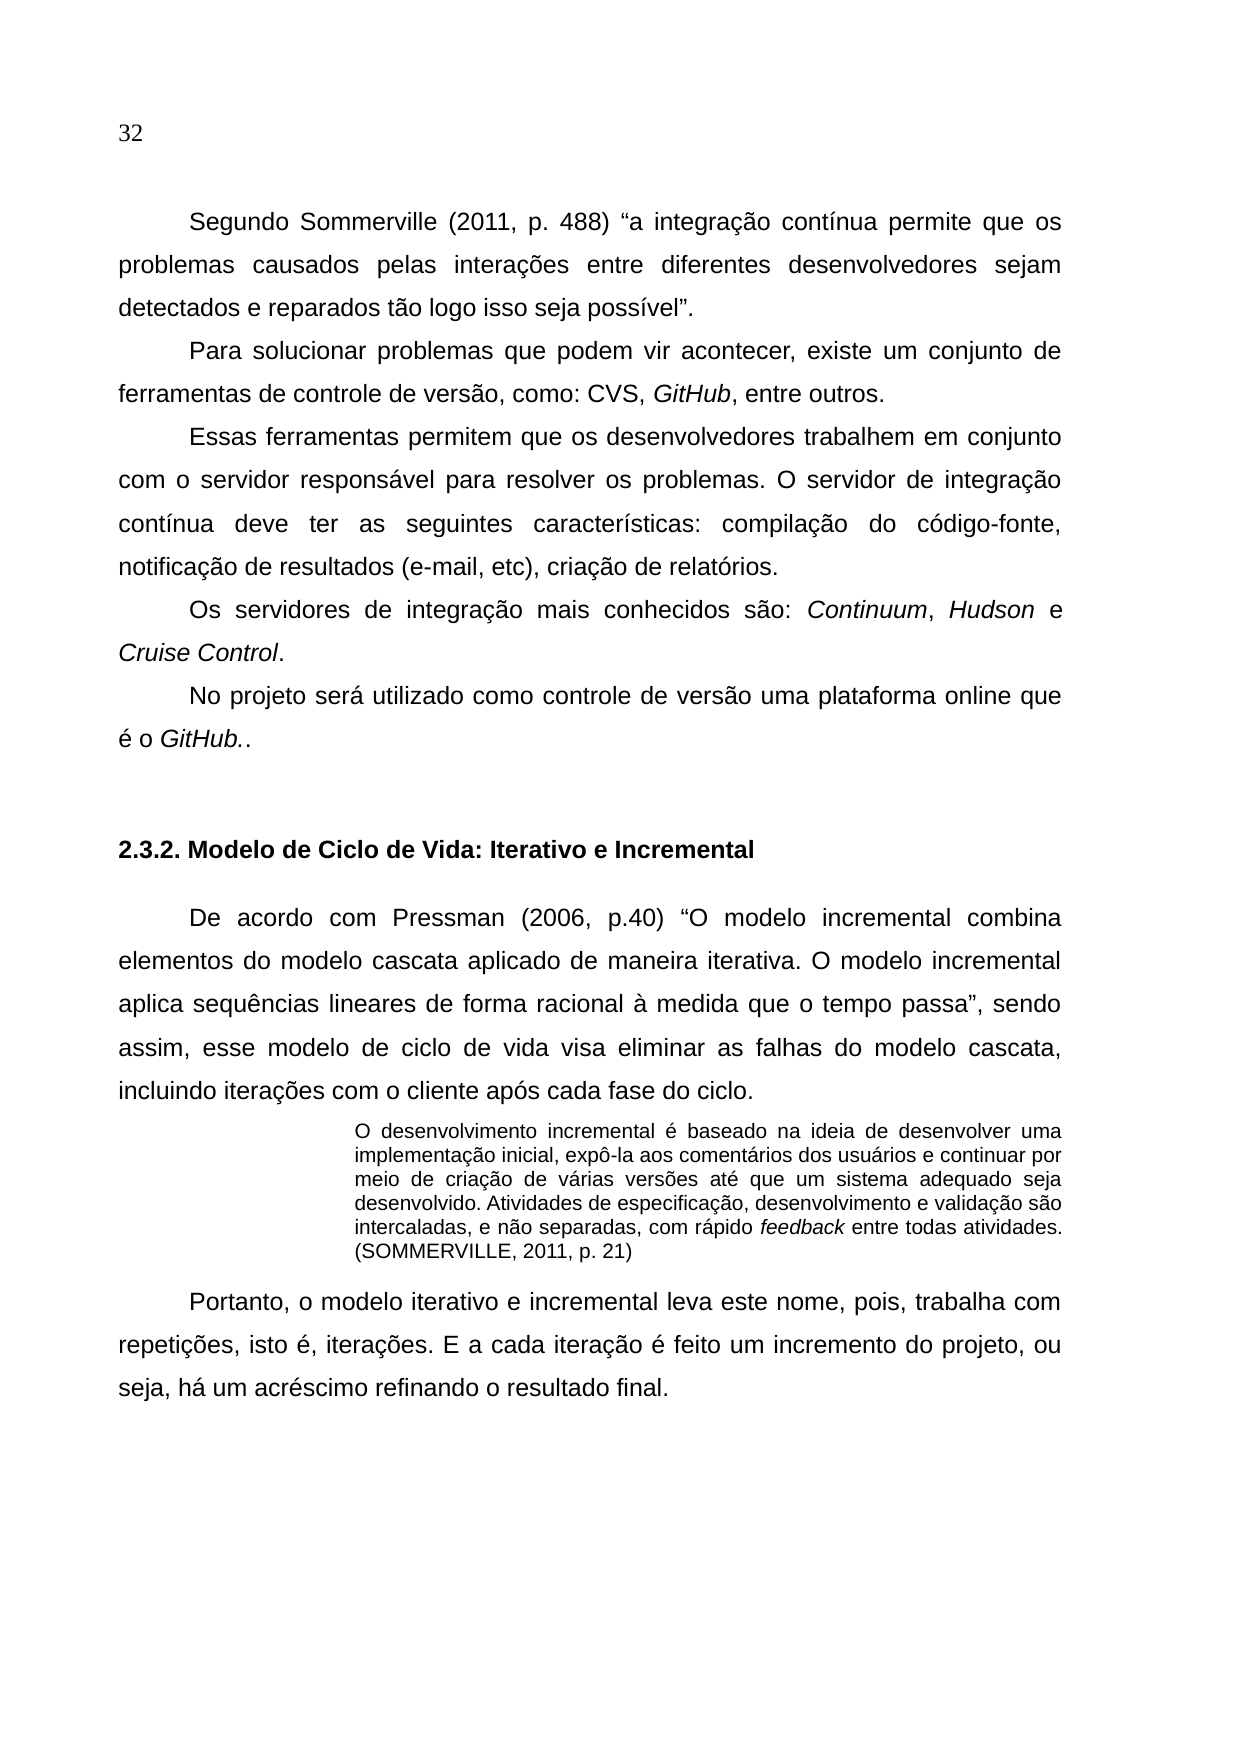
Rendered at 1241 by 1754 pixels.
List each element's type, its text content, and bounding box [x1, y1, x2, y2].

text Essas ferramentas permitem que os desenvolvedores trabalhem em conjunto com o servidor responsável para resolver os problemas. O servidor de integração contínua deve ter as seguintes características: compilação do código-fonte, notificação de resultados (e-mail, etc), criação de relatórios. [118, 422, 1063, 580]
text No projeto será utilizado como controle de versão uma plataforma online que é o GitHub.. [118, 681, 1063, 753]
text Segundo Sommerville (2011, p. 488) “a integração contínua permite que os problemas causados pelas interações entre diferentes desenvolvedores sejam detectados e reparados tão logo isso seja possível”. [118, 207, 1063, 322]
text Os servidores de integração mais conhecidos são: Continuum, Hudson e Cruise Control. [118, 595, 1063, 667]
text Portanto, o modelo iterativo e incremental leva este nome, pois, trabalha com repetições, isto é, iterações. E a cada iteração é feito um incremento do projeto, ou seja, há um acréscimo refinando o resultado final. [118, 1286, 1063, 1401]
text De acordo com Pressman (2006, p.40) “O modelo incremental combina elementos do modelo cascata aplicado de maneira iterativa. O modelo incremental aplica sequências lineares de forma racional à medida que o tempo passa”, sendo assim, esse modelo de ciclo de vida visa eliminar as falhas do modelo cascata, incluindo iterações com o cliente após cada fase do ciclo. [118, 903, 1063, 1104]
text Para solucionar problemas que podem vir acontecer, existe um conjunto de ferramentas de controle de versão, como: CVS, GitHub, entre outros. [118, 336, 1063, 408]
text O desenvolvimento incremental é baseado na ideia de desenvolver uma implementação inicial, expô-la aos comentários dos usuários e continuar por meio de criação de várias versões até que um sistema adequado seja desenvolvido. Atividades de especificação, desenvolvimento e validação são intercaladas, e não separadas, com rápido feedback entre todas atividades. (SOMMERVILLE, 2011, p. 21) [354, 1119, 1063, 1262]
subtitle 2.3.2. Modelo de Ciclo de Vida: Iterativo e Incremental [118, 835, 1063, 864]
